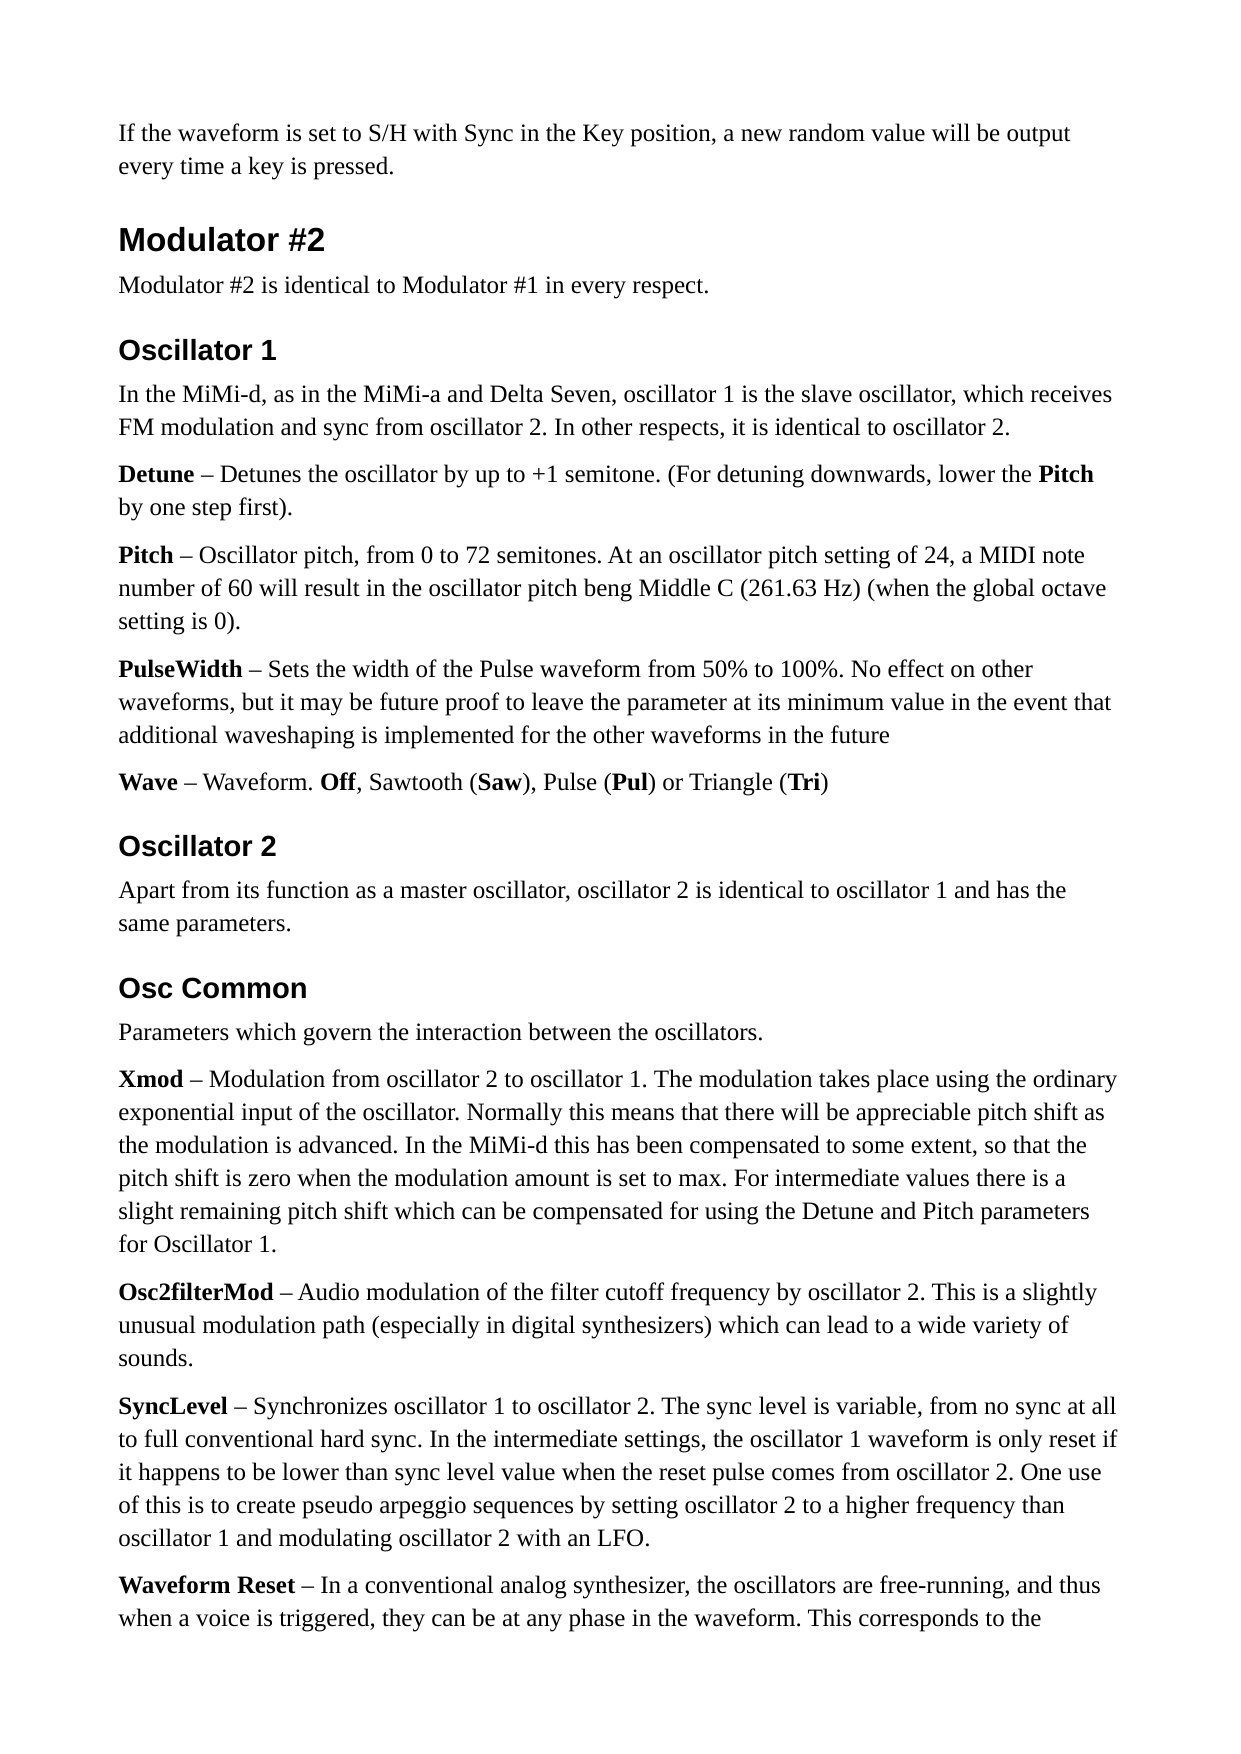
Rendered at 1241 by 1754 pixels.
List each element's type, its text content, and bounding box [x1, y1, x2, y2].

text If the waveform is set to S/H with Sync in the Key position, a new random value will be output every time a key is pressed. [118, 118, 1122, 180]
text Xmod – Modulation from oscillator 2 to oscillator 1. The modulation takes place using the ordinary exponential input of the oscillator. Normally this means that there will be appreciable pitch shift as the modulation is advanced. In the MiMi-d this has been compensated to some extent, so that the pitch shift is zero when the modulation amount is set to max. For intermediate values there is a slight remaining pitch shift which can be compensated for using the Detune and Pitch parameters for Oscillator 1. [118, 1064, 1122, 1258]
text PulseWidth – Sets the width of the Pulse waveform from 50% to 100%. No effect on other waveforms, but it may be future proof to leave the parameter at its minimum value in the event that additional waveshaping is implemented for the other waveforms in the future [118, 654, 1122, 748]
text Osc2filterMod – Audio modulation of the filter cutoff frequency by oscillator 2. This is a slightly unusual modulation path (especially in digital synthesizers) which can lead to a wide variety of sounds. [118, 1277, 1122, 1372]
text SyncLevel – Synchronizes oscillator 1 to oscillator 2. The sync level is variable, from no sync at all to full conventional hard sync. In the intermediate settings, the oscillator 1 waveform is only reset if it happens to be lower than sync level value when the reset pulse comes from oscillator 2. One use of this is to create pseudo arpeggio sequences by setting oscillator 2 to a higher frequency than oscillator 1 and modulating oscillator 2 with an LFO. [118, 1391, 1122, 1552]
subtitle Modulator #2 [118, 219, 1122, 258]
text Wave – Waveform. Off, Sawtooth (Saw), Pulse (Pul) or Triangle (Tri) [118, 767, 1122, 796]
text Waveform Reset – In a conventional analog synthesizer, the oscillators are free-running, and thus when a voice is triggered, they can be at any phase in the waveform. This corresponds to the [118, 1570, 1122, 1632]
subtitle Oscillator 1 [118, 333, 1122, 366]
subtitle Osc Common [118, 971, 1122, 1004]
text Parameters which govern the interaction between the oscillators. [118, 1017, 1122, 1046]
text Detune – Detunes the oscillator by up to +1 semitone. (For detuning downwards, lower the Pitch by one step first). [118, 459, 1122, 521]
text In the MiMi-d, as in the MiMi-a and Delta Seven, oscillator 1 is the slave oscillator, which receives FM modulation and sync from oscillator 2. In other respects, it is identical to oscillator 2. [118, 379, 1122, 441]
subtitle Oscillator 2 [118, 829, 1122, 863]
text Modulator #2 is identical to Modulator #1 in every respect. [118, 271, 1122, 299]
text Pitch – Oscillator pitch, from 0 to 72 semitones. At an oscillator pitch setting of 24, a MIDI note number of 60 will result in the oscillator pitch beng Middle C (261.63 Hz) (when the global octave setting is 0). [118, 540, 1122, 635]
text Apart from its function as a master oscillator, oscillator 2 is identical to oscillator 1 and has the same parameters. [118, 876, 1122, 937]
